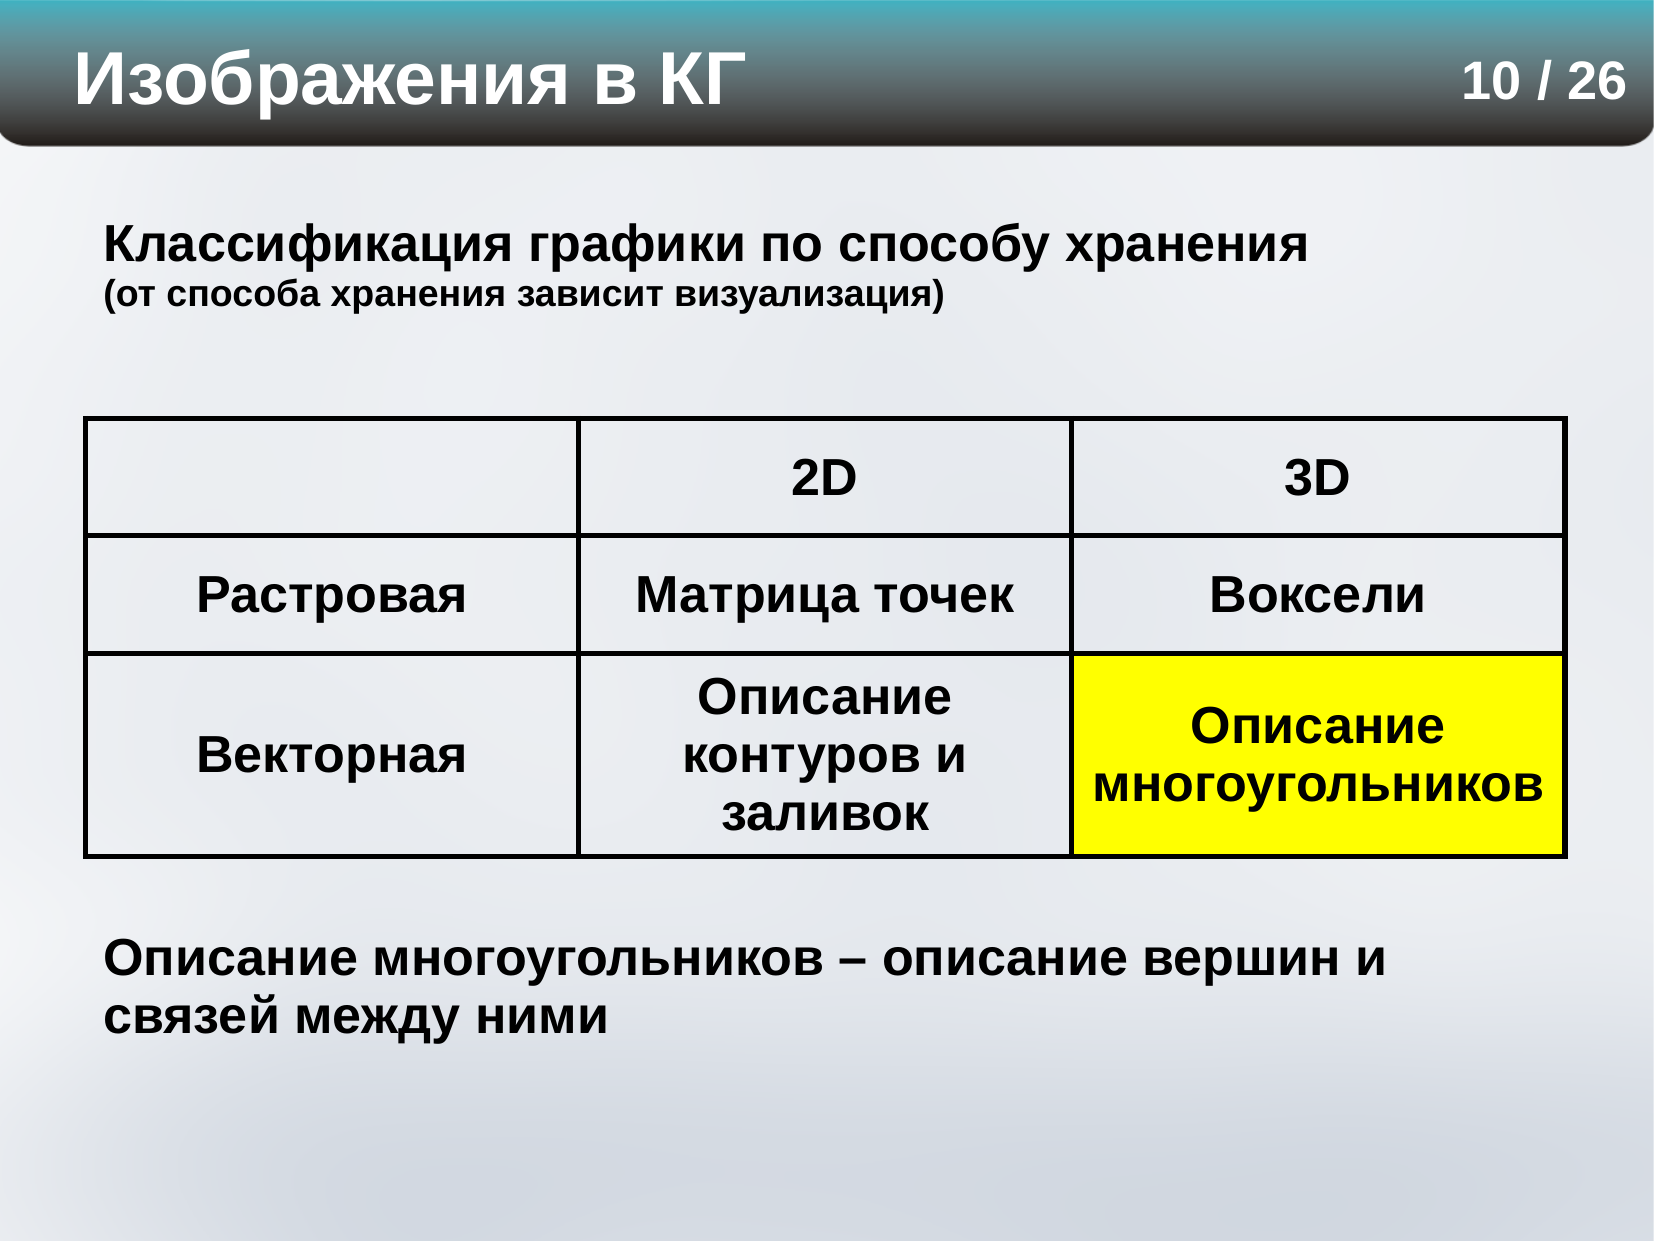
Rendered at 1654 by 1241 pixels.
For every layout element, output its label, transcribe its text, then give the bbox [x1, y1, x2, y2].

table_cell Растровая [88, 538, 576, 651]
table_cell Матрица точек [581, 538, 1069, 651]
table_cell Векторная [88, 656, 576, 854]
table_cell Воксели [1074, 538, 1562, 651]
table_header [88, 421, 576, 533]
table_cell Описание многоугольников [1074, 656, 1562, 854]
text_box Классификация графики по способу хранения (от способа хранения зависит визуализация) [88, 206, 1565, 322]
text_box Изображения в КГ [59, 29, 1270, 129]
table_cell Описание контуров и заливок [581, 656, 1069, 854]
text_box Описание многоугольников – описание вершин и связей между ними [88, 921, 1565, 1053]
table_header 3D [1074, 421, 1562, 533]
table_header 2D [581, 421, 1069, 533]
picture [0, 0, 1654, 1241]
text_box <номер> / 26 [1446, 42, 1654, 179]
